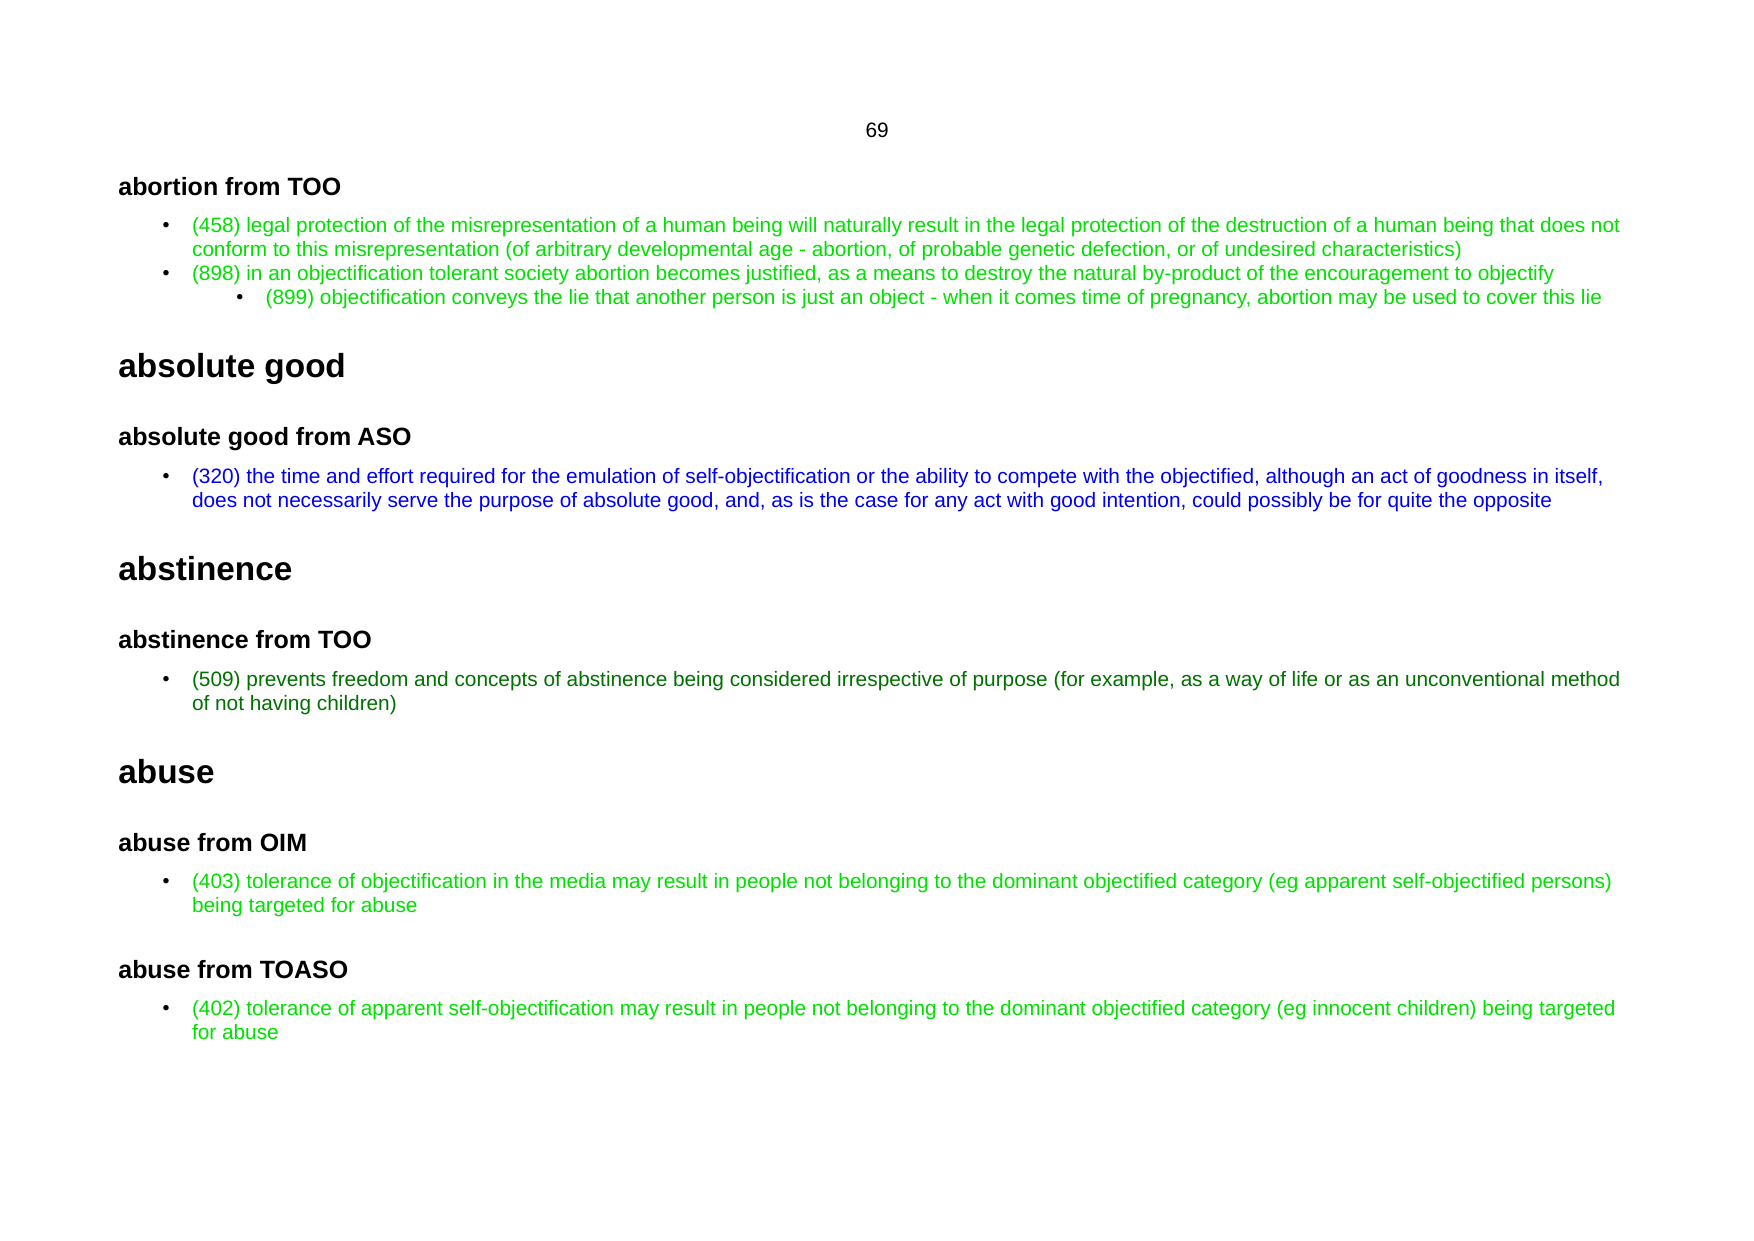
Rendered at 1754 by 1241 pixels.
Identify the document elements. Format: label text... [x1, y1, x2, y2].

list (899) objectification conveys the lie that another person is just an object - when it comes time of pregnancy, abortion may be used to cover this lie [236, 285, 1636, 309]
subtitle abstinence [118, 549, 1636, 588]
list (320) the time and effort required for the emulation of self-objectification or the ability to compete with the objectified, although an act of goodness in itself, does not necessarily serve the purpose of absolute good, and, as is the case for any act with good intention, could possibly be for quite the opposite [162, 464, 1636, 512]
list (898) in an objectification tolerant society abortion becomes justified, as a means to destroy the natural by-product of the encouragement to objectify [162, 261, 1636, 285]
subtitle abstinence from TOO [118, 625, 1636, 654]
list (458) legal protection of the misrepresentation of a human being will naturally result in the legal protection of the destruction of a human being that does not conform to this misrepresentation (of arbitrary developmental age - abortion, of probable genetic defection, or of undesired characteristics) [162, 213, 1636, 261]
list (403) tolerance of objectification in the media may result in people not belonging to the dominant objectified category (eg apparent self-objectified persons) being targeted for abuse [162, 869, 1636, 917]
subtitle absolute good from ASO [118, 422, 1636, 451]
subtitle abortion from TOO [118, 172, 1636, 200]
list (509) prevents freedom and concepts of abstinence being considered irrespective of purpose (for example, as a way of life or as an unconventional method of not having children) [162, 666, 1636, 714]
list (402) tolerance of apparent self-objectification may result in people not belonging to the dominant objectified category (eg innocent children) being targeted for abuse [162, 996, 1636, 1044]
subtitle abuse from TOASO [118, 954, 1636, 983]
subtitle abuse [118, 752, 1636, 790]
subtitle abuse from OIM [118, 828, 1636, 857]
subtitle absolute good [118, 346, 1636, 385]
